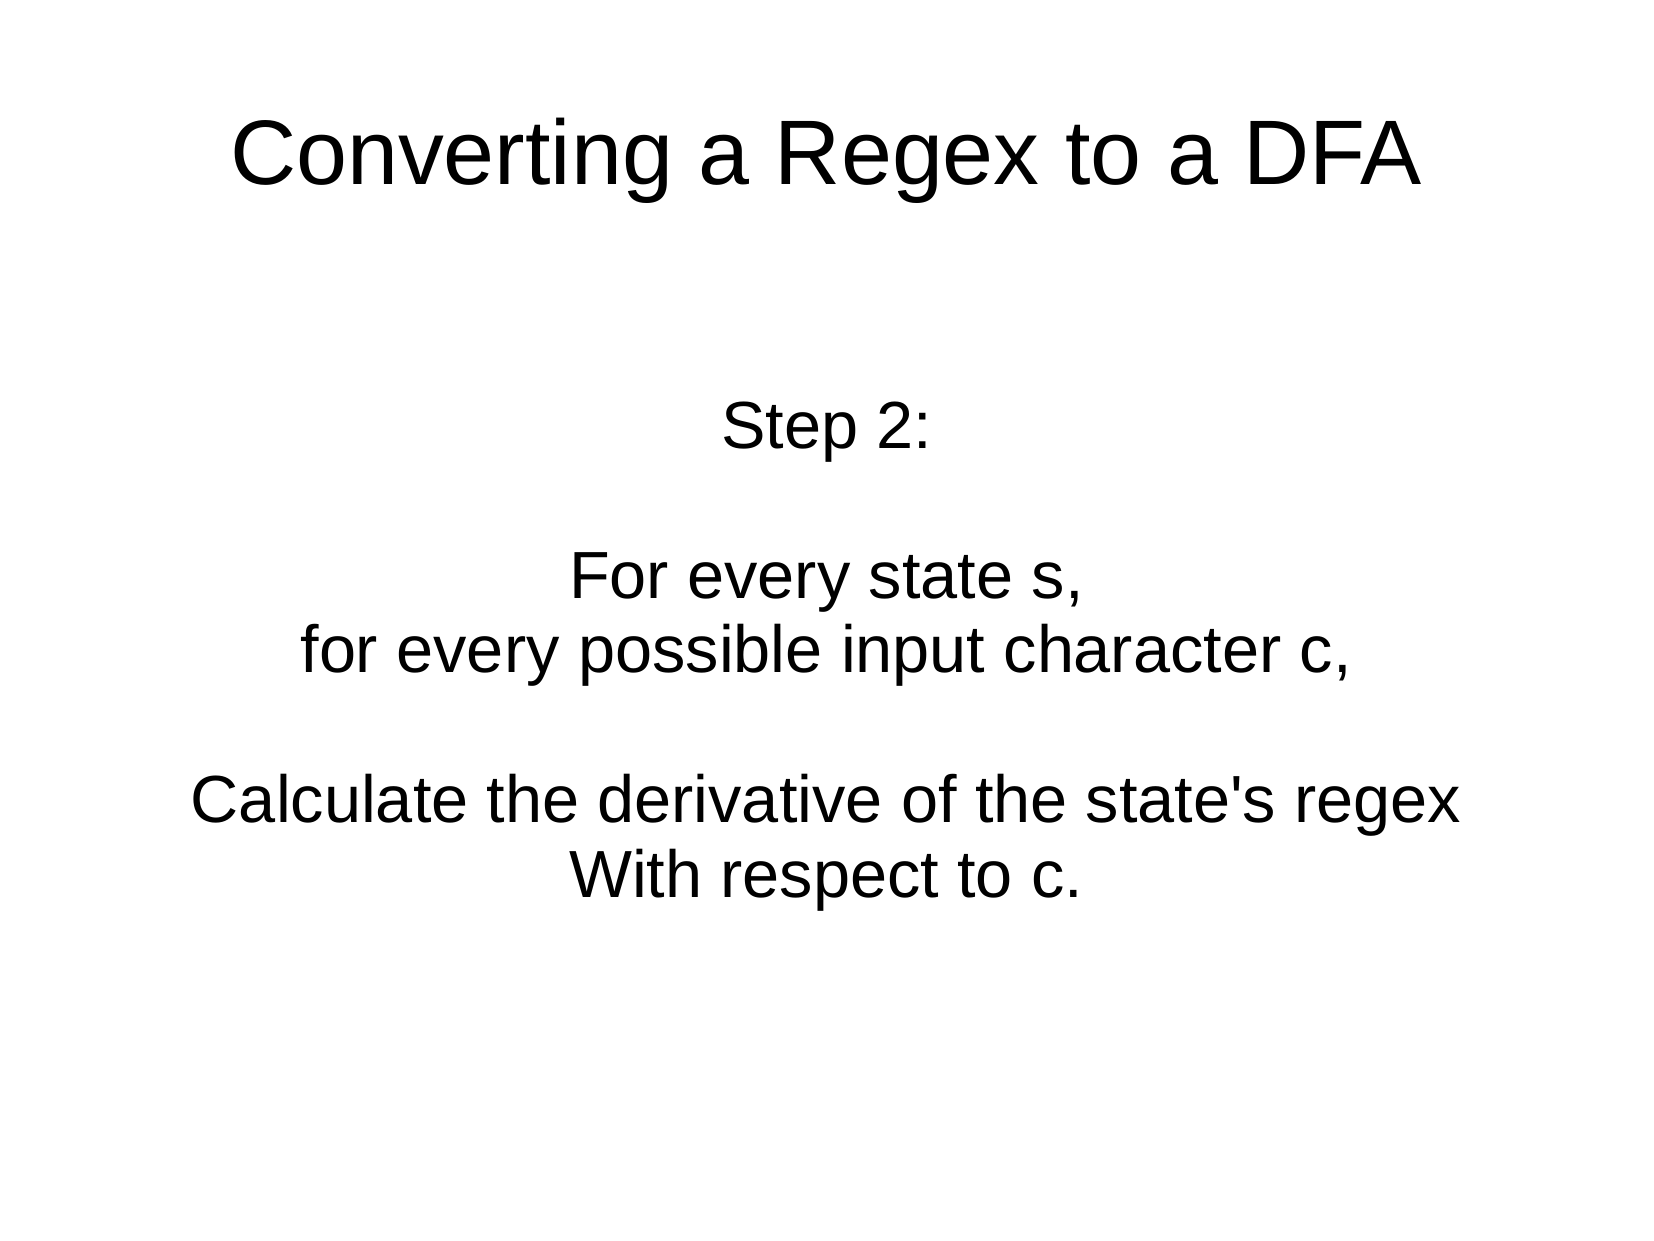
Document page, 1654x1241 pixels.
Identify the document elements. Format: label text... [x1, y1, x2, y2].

title Converting a Regex to a DFA [82, 49, 1571, 257]
subtitle Step 2: For every state s, for every possible input character c, Calculate the derivative of the state's regex With respect to c. [82, 290, 1571, 1010]
